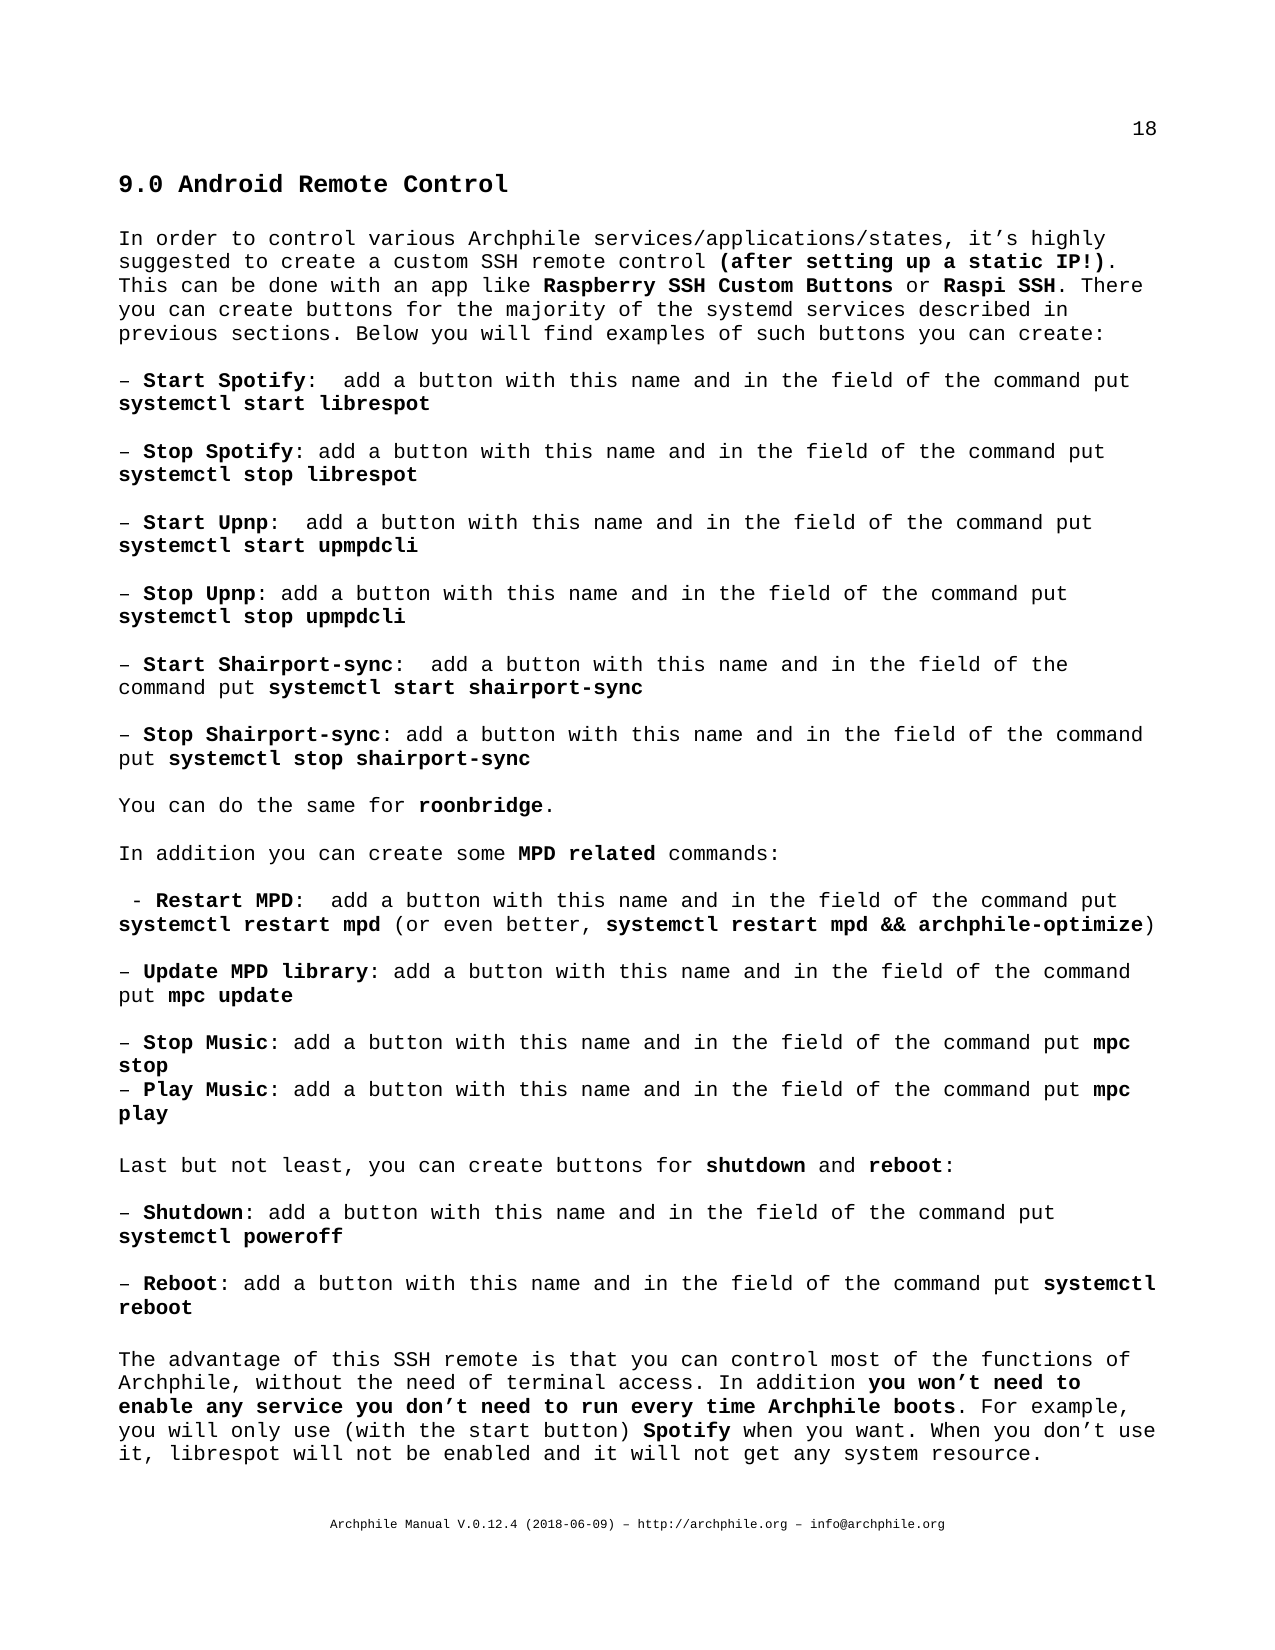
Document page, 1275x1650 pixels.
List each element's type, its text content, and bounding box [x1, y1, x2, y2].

text – Start Upnp: add a button with this name and in the field of the command put systemctl start upmpdcli [118, 512, 1157, 559]
text – Stop Music: add a button with this name and in the field of the command put mpc stop [118, 1032, 1157, 1079]
text – Reboot: add a button with this name and in the field of the command put systemctl reboot [118, 1273, 1157, 1320]
text – Shutdown: add a button with this name and in the field of the command put systemctl poweroff [118, 1202, 1157, 1249]
text – Start Shairport-sync: add a button with this name and in the field of the command put systemctl start shairport-sync [118, 653, 1157, 701]
text – Stop Upnp: add a button with this name and in the field of the command put systemctl stop upmpdcli [118, 583, 1157, 630]
text In order to control various Archphile services/applications/states, it’s highly suggested to create a custom SSH remote control (after setting up a static IP!). This can be done with an app like Raspberry SSH Custom Buttons or Raspi SSH. There you can create buttons for the majority of the systemd services described in previous sections. Below you will find examples of such buttons you can create: [118, 228, 1157, 346]
text The advantage of this SSH remote is that you can control most of the functions of Archphile, without the need of terminal access. In addition you won’t need to enable any service you don’t need to run every time Archphile boots. For example, you will only use (with the start button) Spotify when you want. When you don’t use it, librespot will not be enabled and it will not get any system resource. [118, 1349, 1157, 1467]
text – Start Spotify: add a button with this name and in the field of the command put systemctl start librespot [118, 370, 1157, 417]
text – Stop Spotify: add a button with this name and in the field of the command put systemctl stop librespot [118, 441, 1157, 488]
text – Play Music: add a button with this name and in the field of the command put mpc play [118, 1079, 1157, 1126]
text - Restart MPD: add a button with this name and in the field of the command put systemctl restart mpd (or even better, systemctl restart mpd && archphile-optimize) [118, 890, 1157, 937]
text – Update MPD library: add a button with this name and in the field of the command put mpc update [118, 961, 1157, 1008]
text Last but not least, you can create buttons for shutdown and reboot: [118, 1155, 1157, 1178]
text In addition you can create some MPD related commands: [118, 843, 1157, 866]
text You can do the same for roonbridge. [118, 795, 1157, 819]
text 9.0 Android Remote Control [118, 171, 1157, 199]
text – Stop Shairport-sync: add a button with this name and in the field of the command put systemctl stop shairport-sync [118, 724, 1157, 772]
